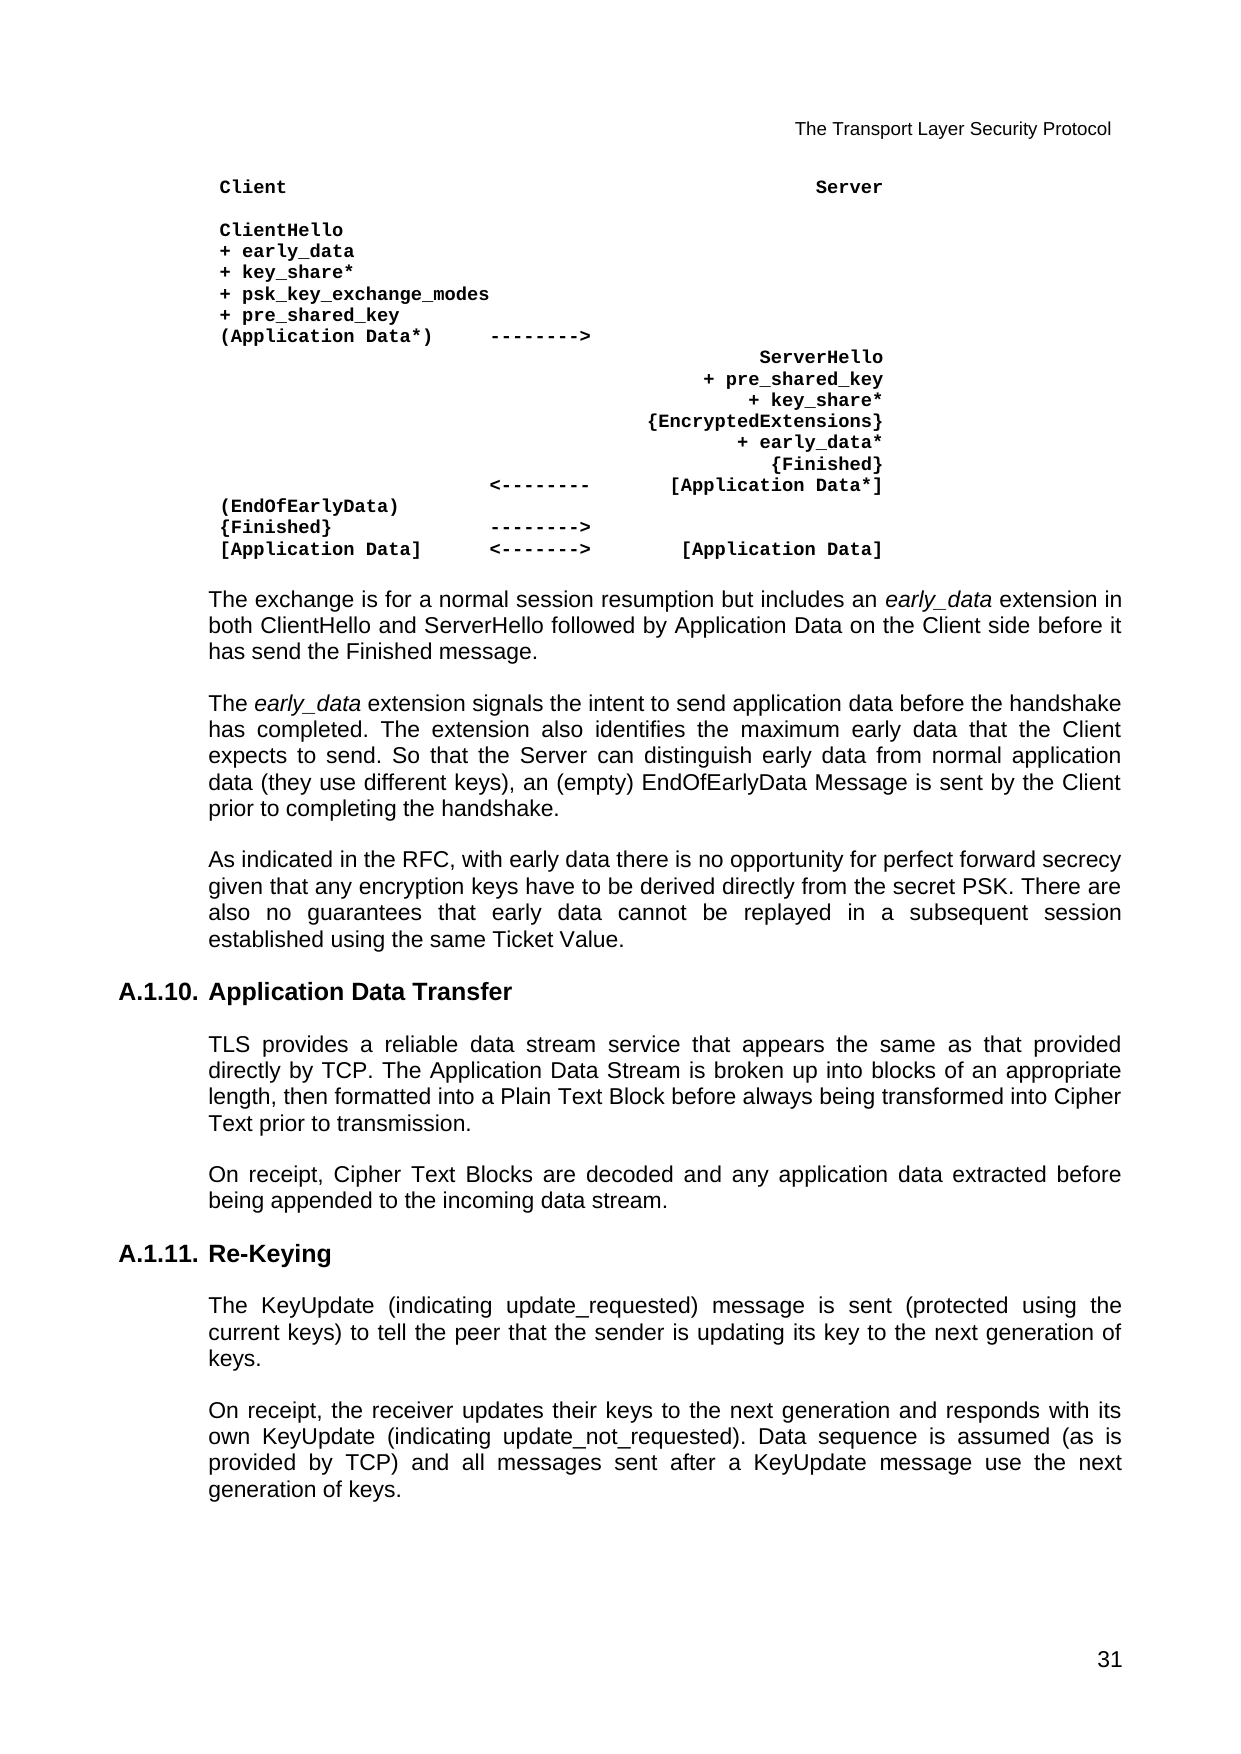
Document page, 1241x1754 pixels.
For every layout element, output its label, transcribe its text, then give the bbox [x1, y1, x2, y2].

text <-------- [Application Data*] [118, 476, 1122, 497]
text + psk_key_exchange_modes [118, 284, 1122, 306]
text + key_share* [118, 263, 1122, 284]
text (EndOfEarlyData) [118, 497, 1122, 518]
text + key_share* [118, 391, 1122, 412]
text The exchange is for a normal session resumption but includes an early_data extension in both ClientHello and ServerHello followed by Application Data on the Client side before it has send the Finished message. [208, 586, 1122, 665]
text {Finished} [118, 454, 1122, 476]
text The early_data extension signals the intent to send application data before the handshake has completed. The extension also identifies the maximum early data that the Client expects to send. So that the Server can distinguish early data from normal application data (they use different keys), an (empty) EndOfEarlyData Message is sent by the Client prior to completing the handshake. [208, 690, 1122, 821]
text + pre_shared_key [118, 369, 1122, 391]
text The KeyUpdate (indicating update_requested) message is sent (protected using the current keys) to tell the peer that the sender is updating its key to the next generation of keys. [208, 1292, 1122, 1372]
text As indicated in the RFC, with early data there is no opportunity for perfect forward secrecy given that any encryption keys have to be derived directly from the secret PSK. There are also no guarantees that early data cannot be replayed in a subsequent session established using the same Ticket Value. [208, 846, 1122, 952]
text + early_data [118, 242, 1122, 263]
text On receipt, the receiver updates their keys to the next generation and responds with its own KeyUpdate (indicating update_not_requested). Data sequence is assumed (as is provided by TCP) and all messages sent after a KeyUpdate message use the next generation of keys. [208, 1397, 1122, 1502]
text ServerHello [118, 348, 1122, 369]
text + pre_shared_key [118, 306, 1122, 327]
text [Application Data] <-------> [Application Data] [118, 539, 1122, 561]
text Client Server [118, 178, 1122, 199]
text TLS provides a reliable data stream service that appears the same as that provided directly by TCP. The Application Data Stream is broken up into blocks of an appropriate length, then formatted into a Plain Text Block before always being transformed into Cipher Text prior to transmission. [208, 1031, 1122, 1136]
subtitle Application Data Transfer [118, 977, 1122, 1006]
text + early_data* [118, 433, 1122, 454]
subtitle Re-Keying [118, 1239, 1122, 1267]
text ClientHello [118, 221, 1122, 242]
text On receipt, Cipher Text Blocks are decoded and any application data extracted before being appended to the incoming data stream. [208, 1161, 1122, 1214]
text (Application Data*) --------> [118, 327, 1122, 348]
text {Finished} --------> [118, 518, 1122, 539]
text {EncryptedExtensions} [118, 412, 1122, 433]
